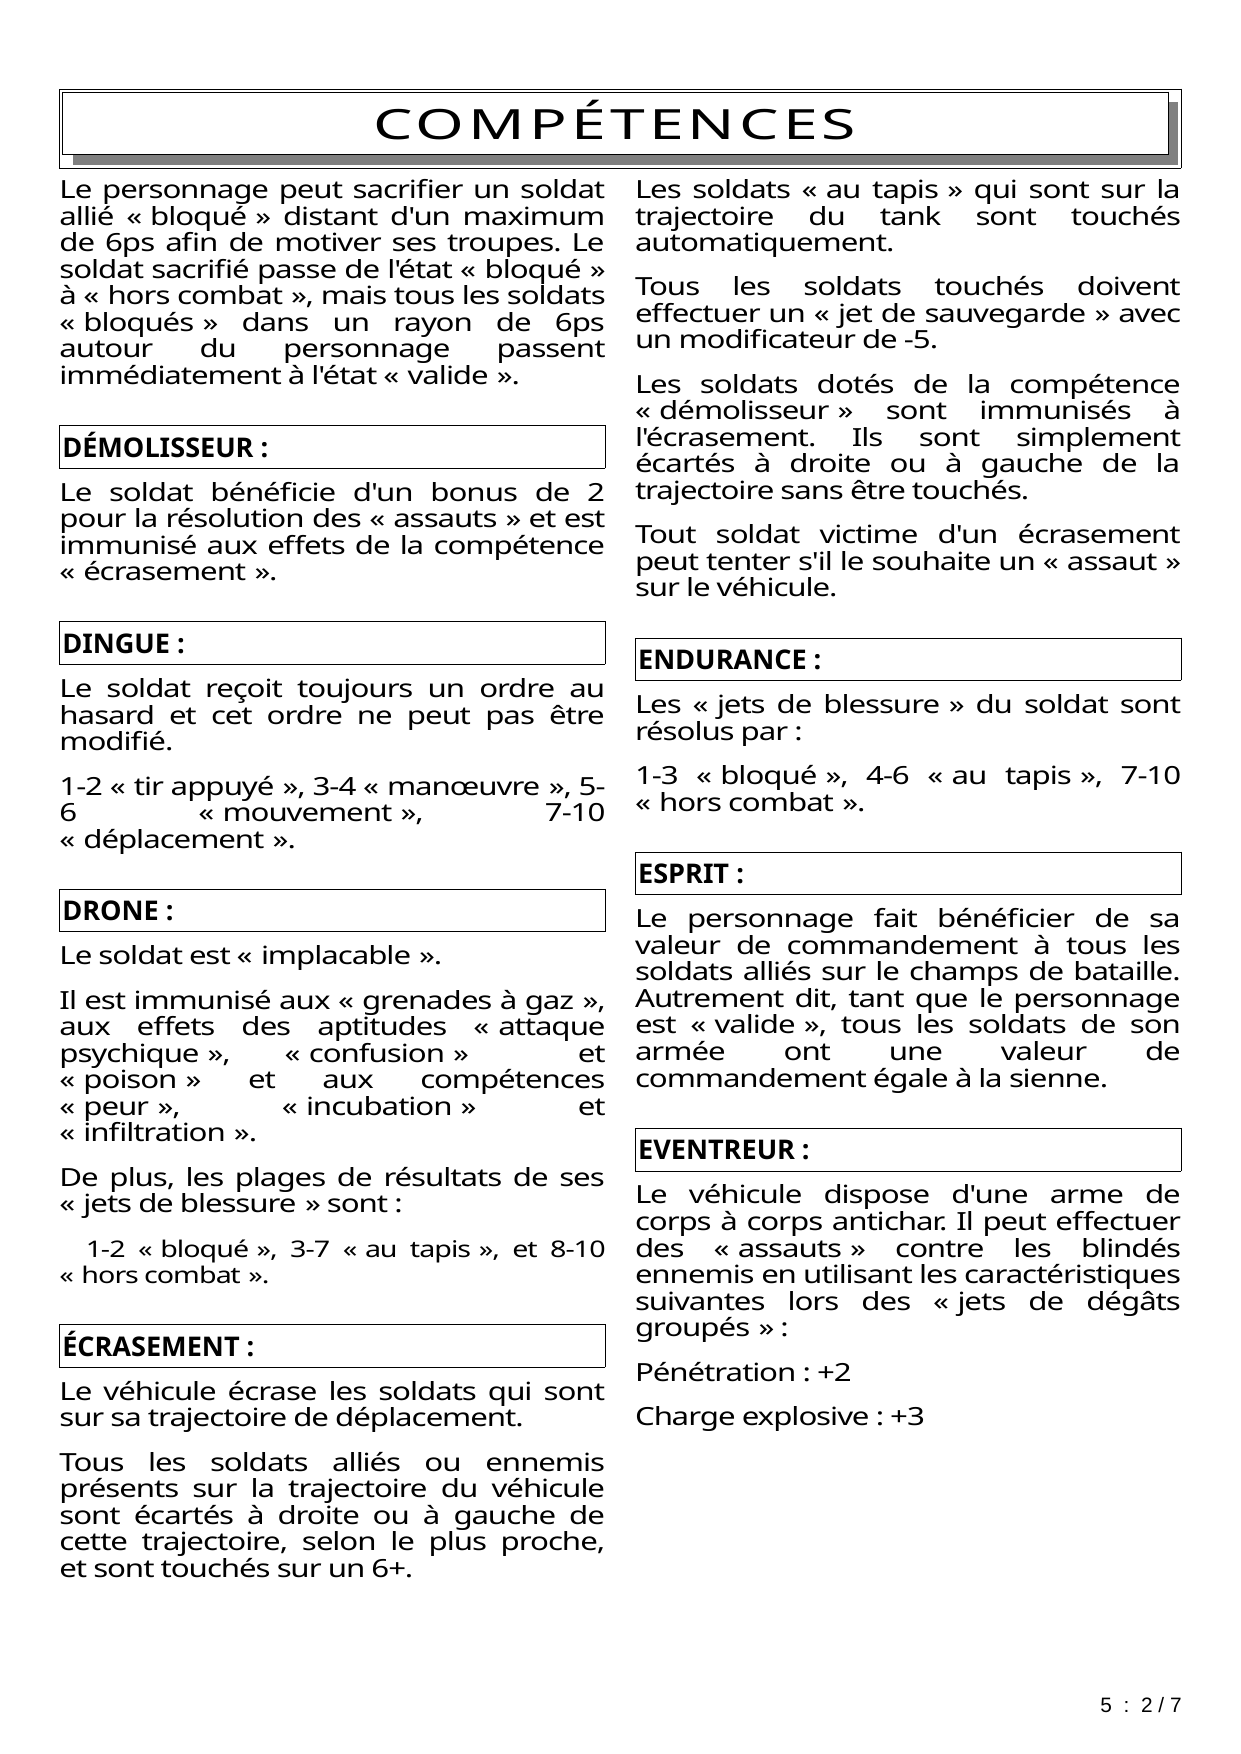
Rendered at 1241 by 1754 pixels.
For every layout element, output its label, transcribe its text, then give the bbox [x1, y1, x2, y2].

text Les soldats dotés de la compétence « démolisseur » sont immunisés à l'écrasement. Ils sont simplement écartés à droite ou à gauche de la trajectoire sans être touchés. [635, 372, 1181, 505]
text 1-2 « bloqué », 3-7 « au tapis », et 8-10 « hors combat ». [59, 1236, 605, 1289]
text Les « jets de blessure » du soldat sont résolus par : [635, 692, 1181, 745]
text Les soldats « au tapis » qui sont sur la trajectoire du tank sont touchés automatiquement. [635, 177, 1181, 257]
text Le personnage peut sacrifier un soldat allié « bloqué » distant d'un maximum de 6ps afin de motiver ses troupes. Le soldat sacrifié passe de l'état « bloqué » à « hors combat », mais tous les soldats « bloqués » dans un rayon de 6ps autour du personnage passent immédiatement à l'état « valide ». [59, 177, 605, 389]
title Eventreur : [636, 1129, 1181, 1171]
text Le soldat bénéficie d'un bonus de 2 pour la résolution des « assauts » et est immunisé aux effets de la compétence « écrasement ». [59, 480, 605, 586]
text Charge explosive : +3 [635, 1404, 1181, 1431]
text Il est immunisé aux « grenades à gaz », aux effets des aptitudes « attaque psychique », « confusion » et « poison » et aux compétences « peur », « incubation » et « infiltration ». [59, 988, 605, 1147]
text 1-2 « tir appuyé », 3-4 « manœuvre », 5-6 « mouvement », 7-10 « déplacement ». [59, 774, 605, 853]
title Démolisseur : [60, 426, 605, 468]
text Le personnage fait bénéficier de sa valeur de commandement à tous les soldats alliés sur le champs de bataille. Autrement dit, tant que le personnage est « valide », tous les soldats de son armée ont une valeur de commandement égale à la sienne. [635, 906, 1181, 1092]
text Le véhicule dispose d'une arme de corps à corps antichar. Il peut effectuer des « assauts » contre les blindés ennemis en utilisant les caractéristiques suivantes lors des « jets de dégâts groupés » : [635, 1183, 1181, 1342]
text Le véhicule écrase les soldats qui sont sur sa trajectoire de déplacement. [59, 1379, 605, 1432]
title ESPRIT : [636, 853, 1181, 894]
text De plus, les plages de résultats de ses « jets de blessure » sont : [59, 1165, 605, 1218]
text Tous les soldats touchés doivent effectuer un « jet de sauvegarde » avec un modificateur de -5. [635, 274, 1181, 354]
text Tout soldat victime d'un écrasement peut tenter s'il le souhaite un « assaut » sur le véhicule. [635, 522, 1181, 602]
title Endurance : [636, 639, 1181, 680]
title Écrasement : [60, 1325, 605, 1367]
text Le soldat reçoit toujours un ordre au hasard et cet ordre ne peut pas être modifié. [59, 676, 605, 756]
text Tous les soldats alliés ou ennemis présents sur la trajectoire du véhicule sont écartés à droite ou à gauche de cette trajectoire, selon le plus proche, et sont touchés sur un 6+. [59, 1450, 605, 1583]
text 1-3 « bloqué », 4-6 « au tapis », 7-10 « hors combat ». [635, 763, 1181, 816]
text Le soldat est « implacable ». [59, 943, 605, 970]
title Dingue : [60, 622, 605, 664]
text Pénétration : +2 [635, 1360, 1181, 1386]
title Drone : [60, 890, 605, 931]
